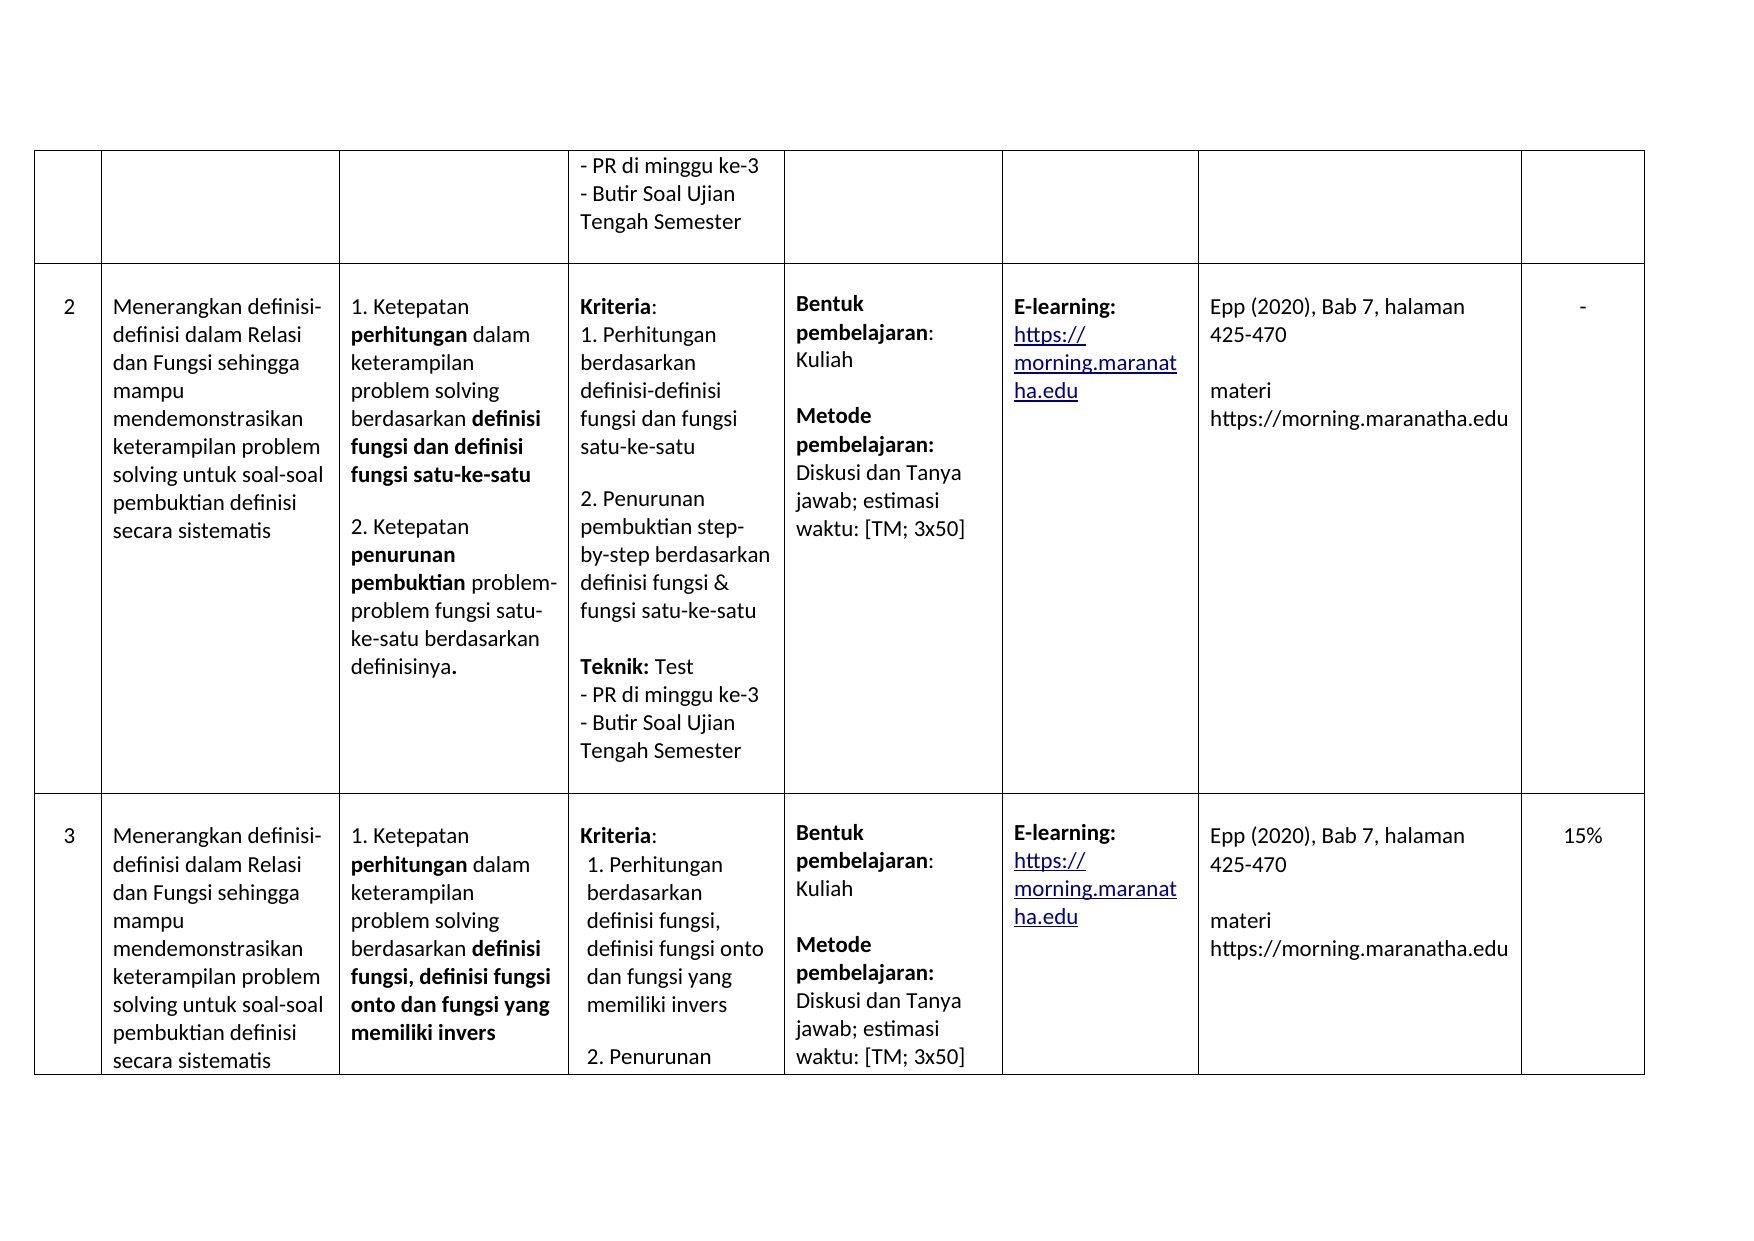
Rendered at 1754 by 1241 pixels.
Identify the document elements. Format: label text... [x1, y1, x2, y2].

table_cell [102, 151, 339, 263]
table_cell Kriteria: 1. Perhitungan berdasarkan definisi-definisi fungsi dan fungsi satu-ke-satu 2. Penurunan pembuktian step-by-step berdasarkan definisi fungsi & fungsi satu-ke-satu Teknik: Test - PR di minggu ke-3 - Butir Soal Ujian Tengah Semester [569, 264, 784, 793]
table_cell Kriteria: 1. Perhitungan berdasarkan definisi fungsi, definisi fungsi onto dan fungsi yang memiliki invers 2. Penurunan [569, 794, 784, 1074]
table_cell - PR di minggu ke-3 - Butir Soal Ujian Tengah Semester [569, 151, 784, 263]
table_cell [35, 151, 101, 263]
table_cell E-learning: https://morning.maranatha.edu [1003, 794, 1198, 1074]
table_cell [340, 151, 568, 263]
table_cell 2 [35, 264, 101, 793]
table_cell - [1522, 264, 1644, 793]
table_cell 3 [35, 794, 101, 1074]
table_cell Bentuk pembelajaran: Kuliah Metode pembelajaran: Diskusi dan Tanya jawab; estimasi waktu: [TM; 3x50] [785, 794, 1002, 1074]
table_cell Bentuk pembelajaran: Kuliah Metode pembelajaran: Diskusi dan Tanya jawab; estimasi waktu: [TM; 3x50] [785, 264, 1002, 793]
table_cell [1199, 151, 1521, 263]
table_cell [1003, 151, 1198, 263]
table_cell Epp (2020), Bab 7, halaman 425-470 materi https://morning.maranatha.edu [1199, 264, 1521, 793]
table_cell Menerangkan definisi-definisi dalam Relasi dan Fungsi sehingga mampu mendemonstrasikan keterampilan problem solving untuk soal-soal pembuktian definisi secara sistematis [102, 264, 339, 793]
table_cell Epp (2020), Bab 7, halaman 425-470 materi https://morning.maranatha.edu [1199, 794, 1521, 1074]
table_cell 1. Ketepatan perhitungan dalam keterampilan problem solving berdasarkan definisi fungsi, definisi fungsi onto dan fungsi yang memiliki invers [340, 794, 568, 1074]
table_cell E-learning: https://morning.maranatha.edu [1003, 264, 1198, 793]
table_cell - [1522, 151, 1644, 263]
table_cell Menerangkan definisi-definisi dalam Relasi dan Fungsi sehingga mampu mendemonstrasikan keterampilan problem solving untuk soal-soal pembuktian definisi secara sistematis [102, 794, 339, 1074]
table_cell 15% [1522, 794, 1644, 1074]
table_cell 1. Ketepatan perhitungan dalam keterampilan problem solving berdasarkan definisi fungsi dan definisi fungsi satu-ke-satu 2. Ketepatan penurunan pembuktian problem-problem fungsi satu-ke-satu berdasarkan definisinya. [340, 264, 568, 793]
table_cell [785, 151, 1002, 263]
